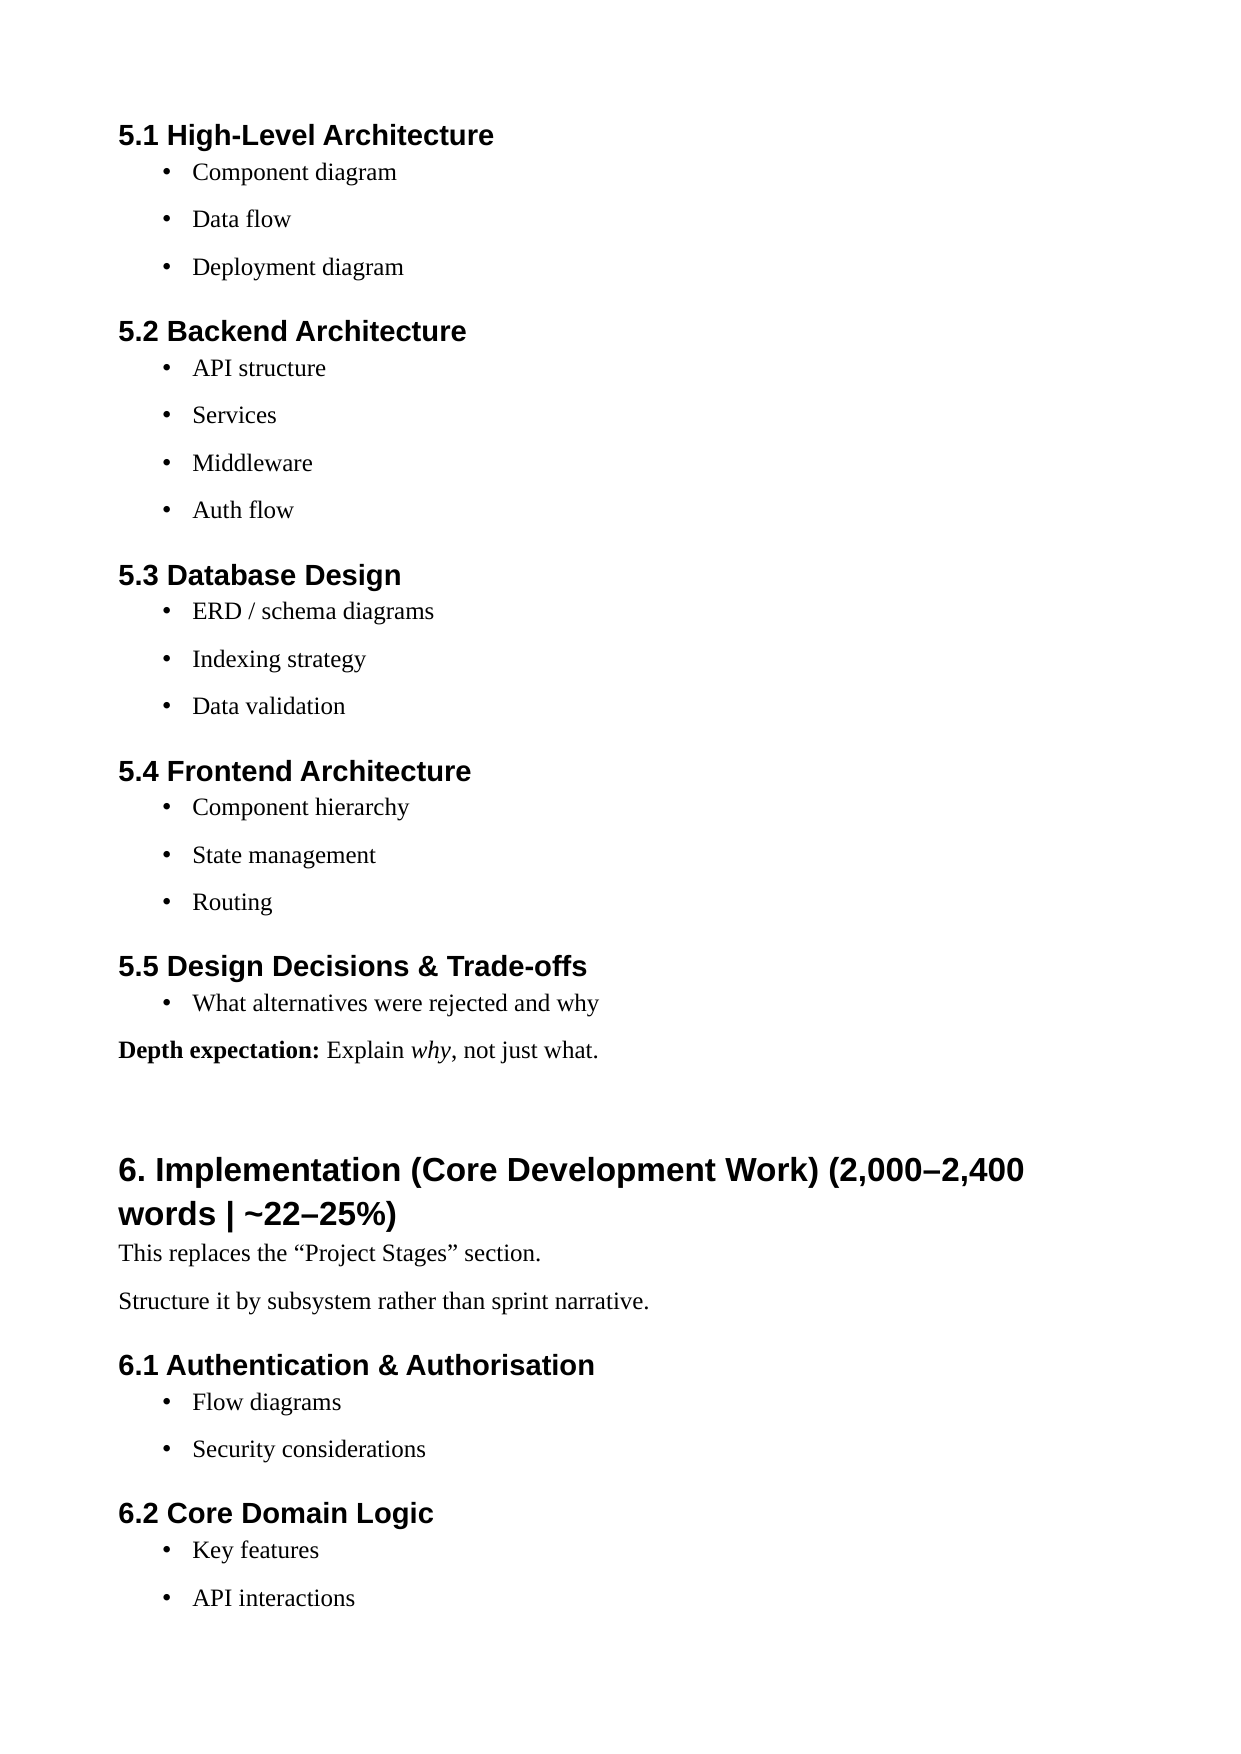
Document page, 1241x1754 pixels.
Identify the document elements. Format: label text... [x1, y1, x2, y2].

subtitle 5.3 Database Design [118, 558, 1122, 591]
subtitle 6. Implementation (Core Development Work) (2,000–2,400 words | ~22–25%) [118, 1150, 1122, 1233]
list Auth flow [162, 495, 1122, 524]
list Services [162, 400, 1122, 429]
subtitle 5.2 Backend Architecture [118, 314, 1122, 348]
list Data validation [162, 691, 1122, 720]
text Depth expectation: Explain why, not just what. [118, 1036, 1122, 1064]
list Key features [162, 1535, 1122, 1564]
list API interactions [162, 1583, 1122, 1611]
text Structure it by subsystem rather than sprint narrative. [118, 1286, 1122, 1315]
list Middleware [162, 448, 1122, 477]
list Component diagram [162, 157, 1122, 185]
list Routing [162, 887, 1122, 916]
text This replaces the “Project Stages” section. [118, 1238, 1122, 1267]
list Component hierarchy [162, 792, 1122, 821]
list State management [162, 840, 1122, 868]
subtitle 5.4 Frontend Architecture [118, 753, 1122, 787]
subtitle 6.2 Core Domain Logic [118, 1496, 1122, 1530]
list Indexing strategy [162, 644, 1122, 672]
list ERD / schema diagrams [162, 596, 1122, 625]
list What alternatives were rejected and why [162, 988, 1122, 1017]
list Flow diagrams [162, 1387, 1122, 1415]
subtitle 6.1 Authentication & Authorisation [118, 1348, 1122, 1382]
list API structure [162, 353, 1122, 381]
subtitle 5.5 Design Decisions & Trade-offs [118, 949, 1122, 983]
list Deployment diagram [162, 252, 1122, 281]
list Security considerations [162, 1434, 1122, 1463]
list Data flow [162, 204, 1122, 233]
subtitle 5.1 High-Level Architecture [118, 118, 1122, 152]
